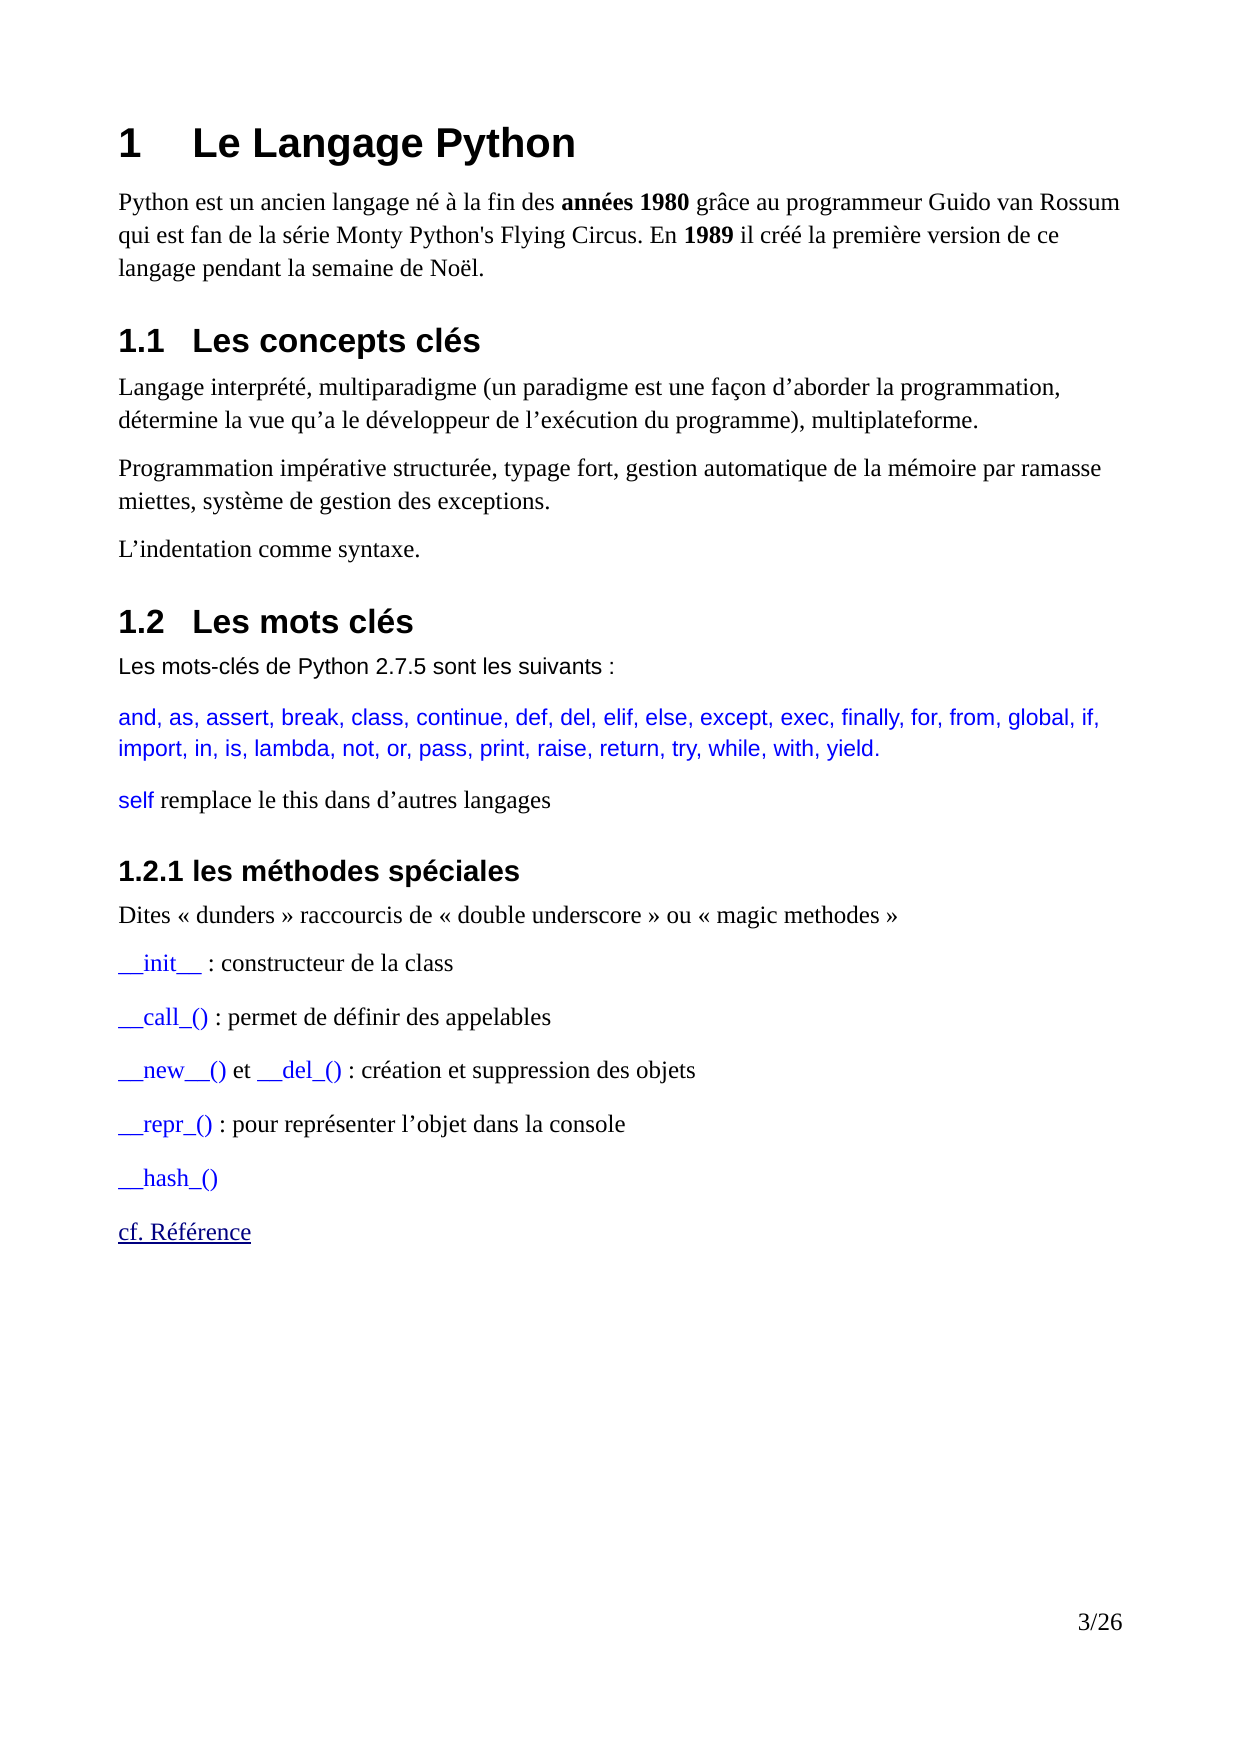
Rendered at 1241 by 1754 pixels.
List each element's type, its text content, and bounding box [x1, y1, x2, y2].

subtitle Les concepts clés [118, 321, 1122, 360]
text __call_() : permet de définir des appelables [118, 1002, 1122, 1031]
text and, as, assert, break, class, continue, def, del, elif, else, except, exec, finally, for, from, global, if, import, in, is, lambda, not, or, pass, print, raise, return, try, while, with, yield. [118, 704, 1122, 761]
subtitle Le Langage Python [118, 118, 1122, 166]
subtitle Les mots clés [118, 602, 1122, 641]
text __hash_() [118, 1163, 1122, 1192]
text __new__() et __del_() : création et suppression des objets [118, 1056, 1122, 1084]
text __repr_() : pour représenter l’objet dans la console [118, 1109, 1122, 1138]
text Les mots-clés de Python 2.7.5 sont les suivants : [118, 653, 1122, 680]
text cf. Référence [118, 1217, 1122, 1246]
subtitle les méthodes spéciales [118, 854, 1122, 888]
text Python est un ancien langage né à la fin des années 1980 grâce au programmeur Guido van Rossum qui est fan de la série Monty Python's Flying Circus. En 1989 il créé la première version de ce langage pendant la semaine de Noël. [118, 187, 1122, 282]
text Langage interprété, multiparadigme (un paradigme est une façon d’aborder la programmation, détermine la vue qu’a le développeur de l’exécution du programme), multiplateforme. [118, 372, 1122, 434]
text __init__ : constructeur de la class [118, 948, 1122, 977]
text self remplace le this dans d’autres langages [118, 786, 1122, 814]
text L’indentation comme syntaxe. [118, 534, 1122, 562]
text Programmation impérative structurée, typage fort, gestion automatique de la mémoire par ramasse miettes, système de gestion des exceptions. [118, 453, 1122, 515]
text Dites « dunders » raccourcis de « double underscore » ou « magic methodes » [118, 900, 1122, 929]
